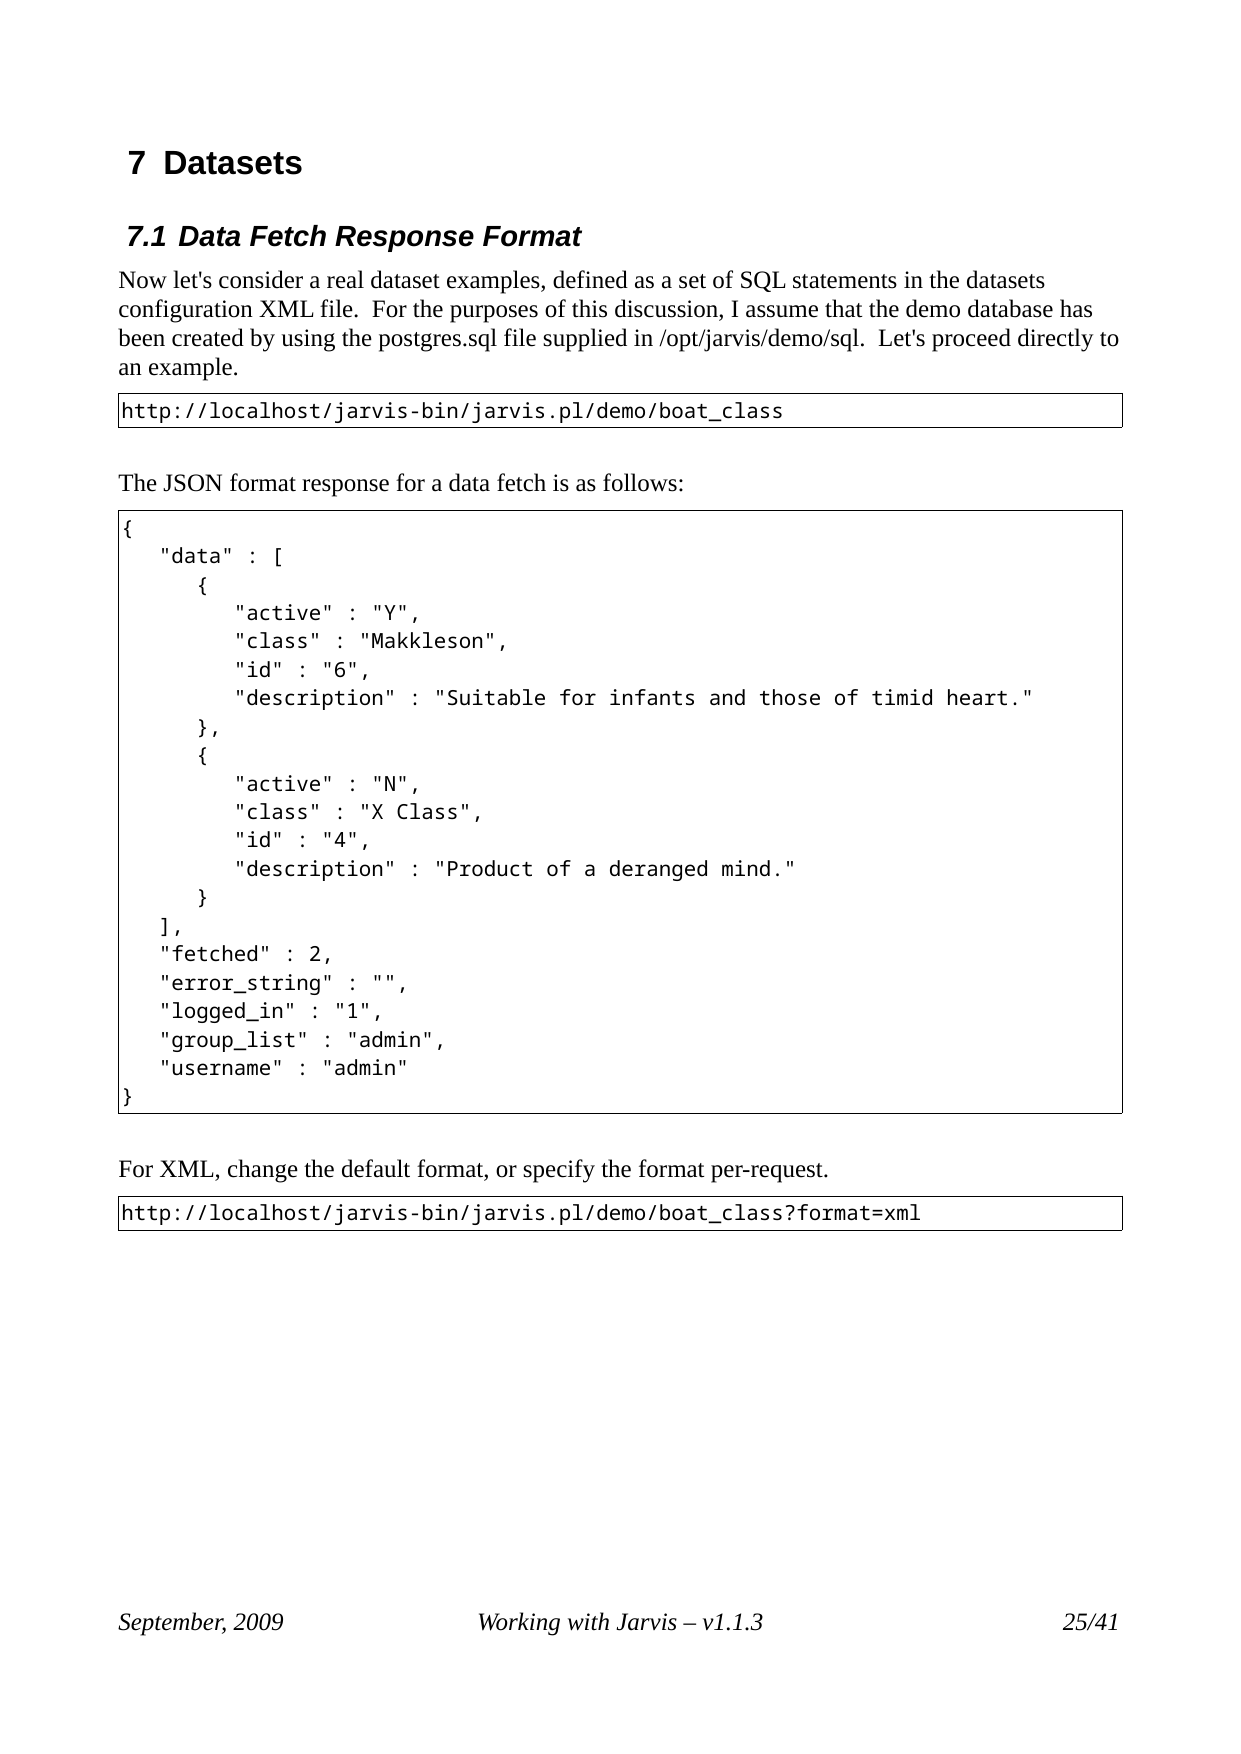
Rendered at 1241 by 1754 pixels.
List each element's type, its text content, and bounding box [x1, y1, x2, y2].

text "group_list" : "admin", [119, 1022, 1122, 1050]
text "id" : "6", [119, 652, 1122, 680]
text { [119, 511, 1122, 538]
text "data" : [ [119, 538, 1122, 567]
text "active" : "Y", [119, 595, 1122, 623]
text { [119, 737, 1122, 766]
text }, [119, 709, 1122, 737]
text "class" : "Makkleson", [119, 623, 1122, 652]
text "fetched" : 2, [119, 936, 1122, 965]
text } [119, 879, 1122, 908]
text http://localhost/jarvis-bin/jarvis.pl/demo/boat_class [119, 394, 1122, 427]
text http://localhost/jarvis-bin/jarvis.pl/demo/boat_class?format=xml [119, 1197, 1122, 1230]
text "error_string" : "", [119, 965, 1122, 993]
text The JSON format response for a data fetch is as follows: [118, 468, 1122, 497]
text "username" : "admin" [119, 1050, 1122, 1078]
text ], [119, 908, 1122, 936]
subtitle Data Fetch Response Format [118, 219, 1122, 253]
text "class" : "X Class", [119, 794, 1122, 823]
text { [119, 567, 1122, 595]
text "active" : "N", [119, 766, 1122, 794]
text "description" : "Product of a deranged mind." [119, 851, 1122, 879]
text "logged_in" : "1", [119, 993, 1122, 1022]
text } [119, 1078, 1122, 1113]
text "id" : "4", [119, 823, 1122, 851]
text For XML, change the default format, or specify the format per-request. [118, 1154, 1122, 1183]
text "description" : "Suitable for infants and those of timid heart." [119, 680, 1122, 709]
subtitle Datasets [118, 143, 1122, 182]
text Now let's consider a real dataset examples, defined as a set of SQL statements in the datasets configuration XML file. For the purposes of this discussion, I assume that the demo database has been created by using the postgres.sql file supplied in /opt/jarvis/demo/sql. Let's proceed directly to an example. [118, 265, 1122, 380]
